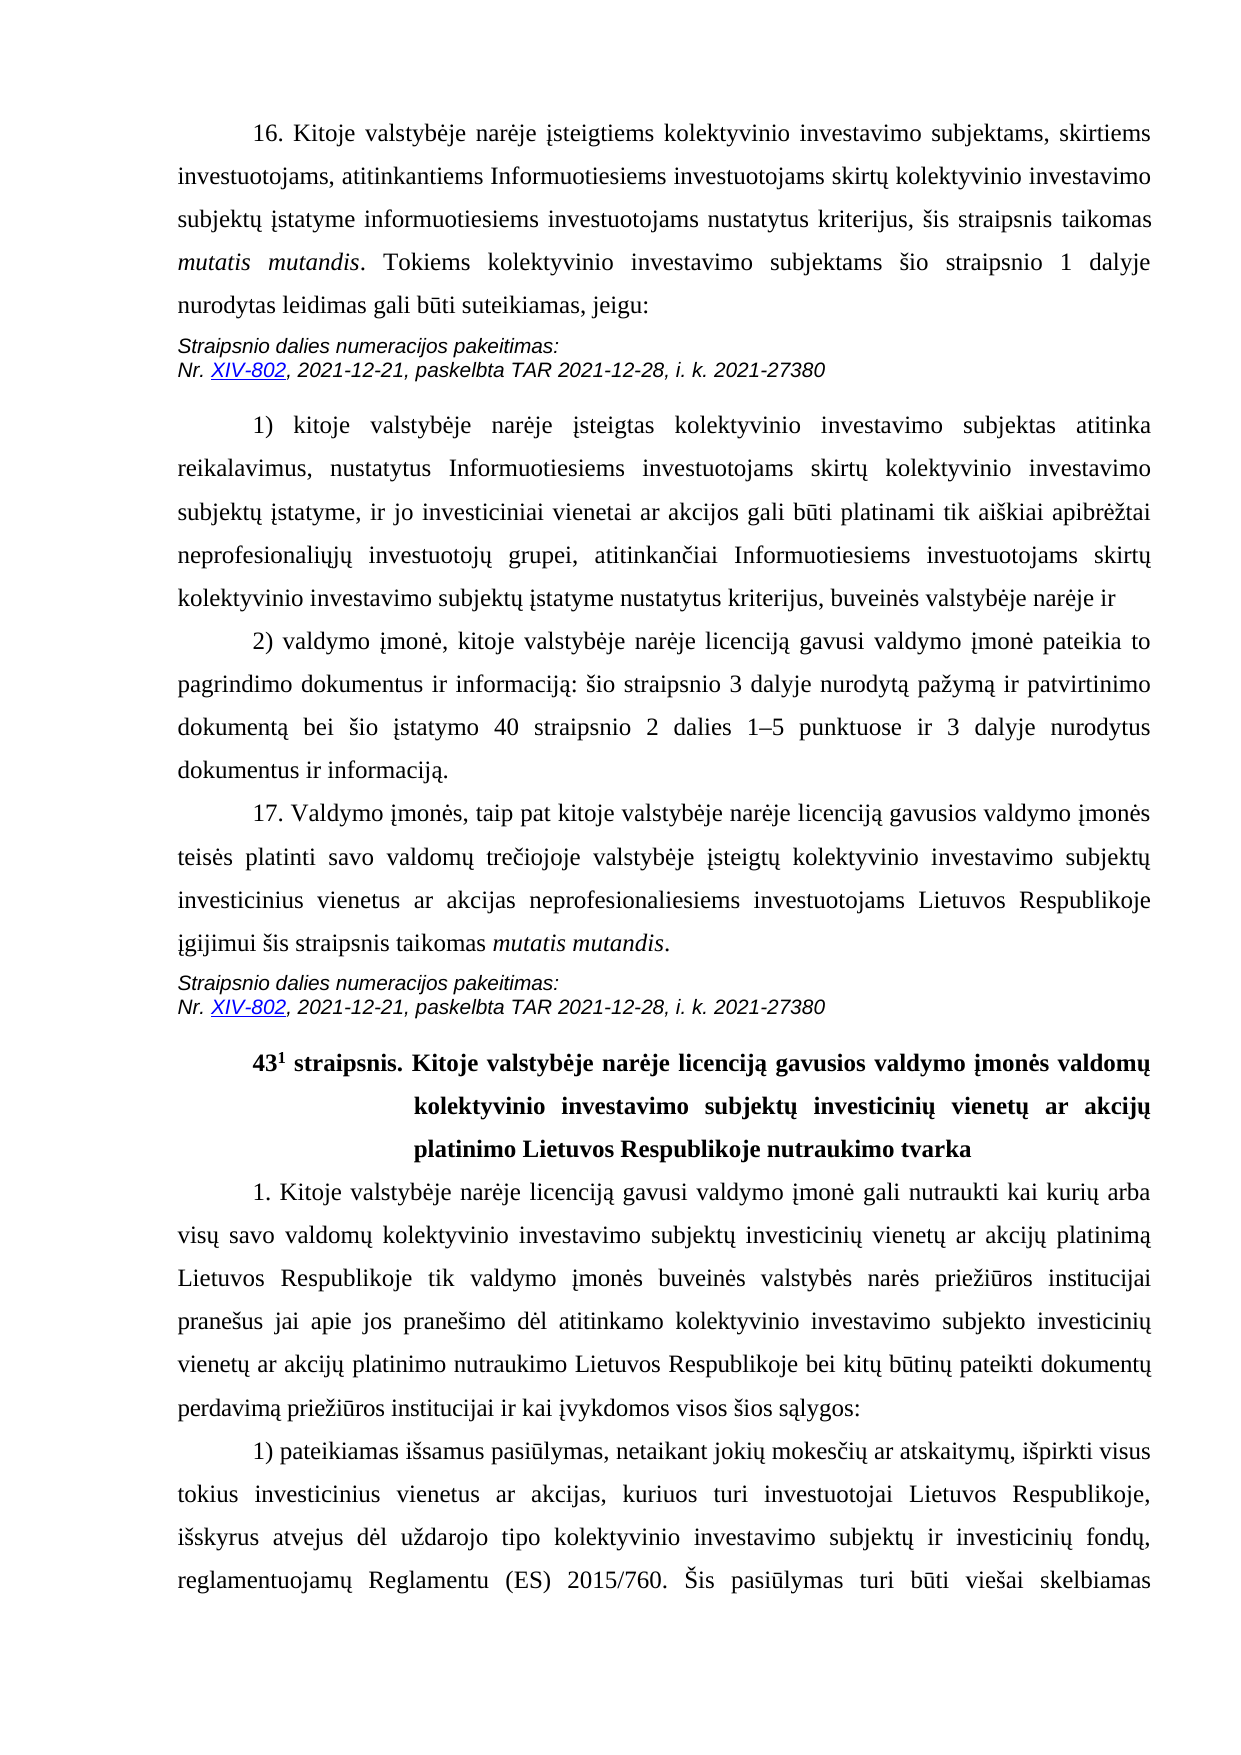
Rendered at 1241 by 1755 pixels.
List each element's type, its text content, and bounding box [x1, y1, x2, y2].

text 1) pateikiamas išsamus pasiūlymas, netaikant jokių mokesčių ar atskaitymų, išpirkti visus tokius investicinius vienetus ar akcijas, kuriuos turi investuotojai Lietuvos Respublikoje, išskyrus atvejus dėl uždarojo tipo kolektyvinio investavimo subjektų ir investicinių fondų, reglamentuojamų Reglamentu (ES) 2015/760. Šis pasiūlymas turi būti viešai skelbiamas [177, 1436, 1152, 1594]
text 431 straipsnis. Kitoje valstybėje narėje licenciją gavusios valdymo įmonės valdomų kolektyvinio investavimo subjektų investicinių vienetų ar akcijų platinimo Lietuvos Respublikoje nutraukimo tvarka [252, 1048, 1152, 1163]
text Nr. XIV-802, 2021-12-21, paskelbta TAR 2021-12-28, i. k. 2021-27380 [177, 358, 1152, 382]
text 1. Kitoje valstybėje narėje licenciją gavusi valdymo įmonė gali nutraukti kai kurių arba visų savo valdomų kolektyvinio investavimo subjektų investicinių vienetų ar akcijų platinimą Lietuvos Respublikoje tik valdymo įmonės buveinės valstybės narės priežiūros institucijai pranešus jai apie jos pranešimo dėl atitinkamo kolektyvinio investavimo subjekto investicinių vienetų ar akcijų platinimo nutraukimo Lietuvos Respublikoje bei kitų būtinų pateikti dokumentų perdavimą priežiūros institucijai ir kai įvykdomos visos šios sąlygos: [177, 1177, 1152, 1421]
text 16. Kitoje valstybėje narėje įsteigtiems kolektyvinio investavimo subjektams, skirtiems investuotojams, atitinkantiems Informuotiesiems investuotojams skirtų kolektyvinio investavimo subjektų įstatyme informuotiesiems investuotojams nustatytus kriterijus, šis straipsnis taikomas mutatis mutandis. Tokiems kolektyvinio investavimo subjektams šio straipsnio 1 dalyje nurodytas leidimas gali būti suteikiamas, jeigu: [177, 118, 1152, 319]
text 2) valdymo įmonė, kitoje valstybėje narėje licenciją gavusi valdymo įmonė pateikia to pagrindimo dokumentus ir informaciją: šio straipsnio 3 dalyje nurodytą pažymą ir patvirtinimo dokumentą bei šio įstatymo 40 straipsnio 2 dalies 1–5 punktuose ir 3 dalyje nurodytus dokumentus ir informaciją. [177, 626, 1152, 784]
text 1) kitoje valstybėje narėje įsteigtas kolektyvinio investavimo subjektas atitinka reikalavimus, nustatytus Informuotiesiems investuotojams skirtų kolektyvinio investavimo subjektų įstatyme, ir jo investiciniai vienetai ar akcijos gali būti platinami tik aiškiai apibrėžtai neprofesionaliųjų investuotojų grupei, atitinkančiai Informuotiesiems investuotojams skirtų kolektyvinio investavimo subjektų įstatyme nustatytus kriterijus, buveinės valstybėje narėje ir [177, 410, 1152, 612]
text 17. Valdymo įmonės, taip pat kitoje valstybėje narėje licenciją gavusios valdymo įmonės teisės platinti savo valdomų trečiojoje valstybėje įsteigtų kolektyvinio investavimo subjektų investicinius vienetus ar akcijas neprofesionaliesiems investuotojams Lietuvos Respublikoje įgijimui šis straipsnis taikomas mutatis mutandis. [177, 798, 1152, 957]
text Nr. XIV-802, 2021-12-21, paskelbta TAR 2021-12-28, i. k. 2021-27380 [177, 995, 1152, 1019]
text Straipsnio dalies numeracijos pakeitimas: [177, 334, 1152, 358]
text Straipsnio dalies numeracijos pakeitimas: [177, 971, 1152, 995]
